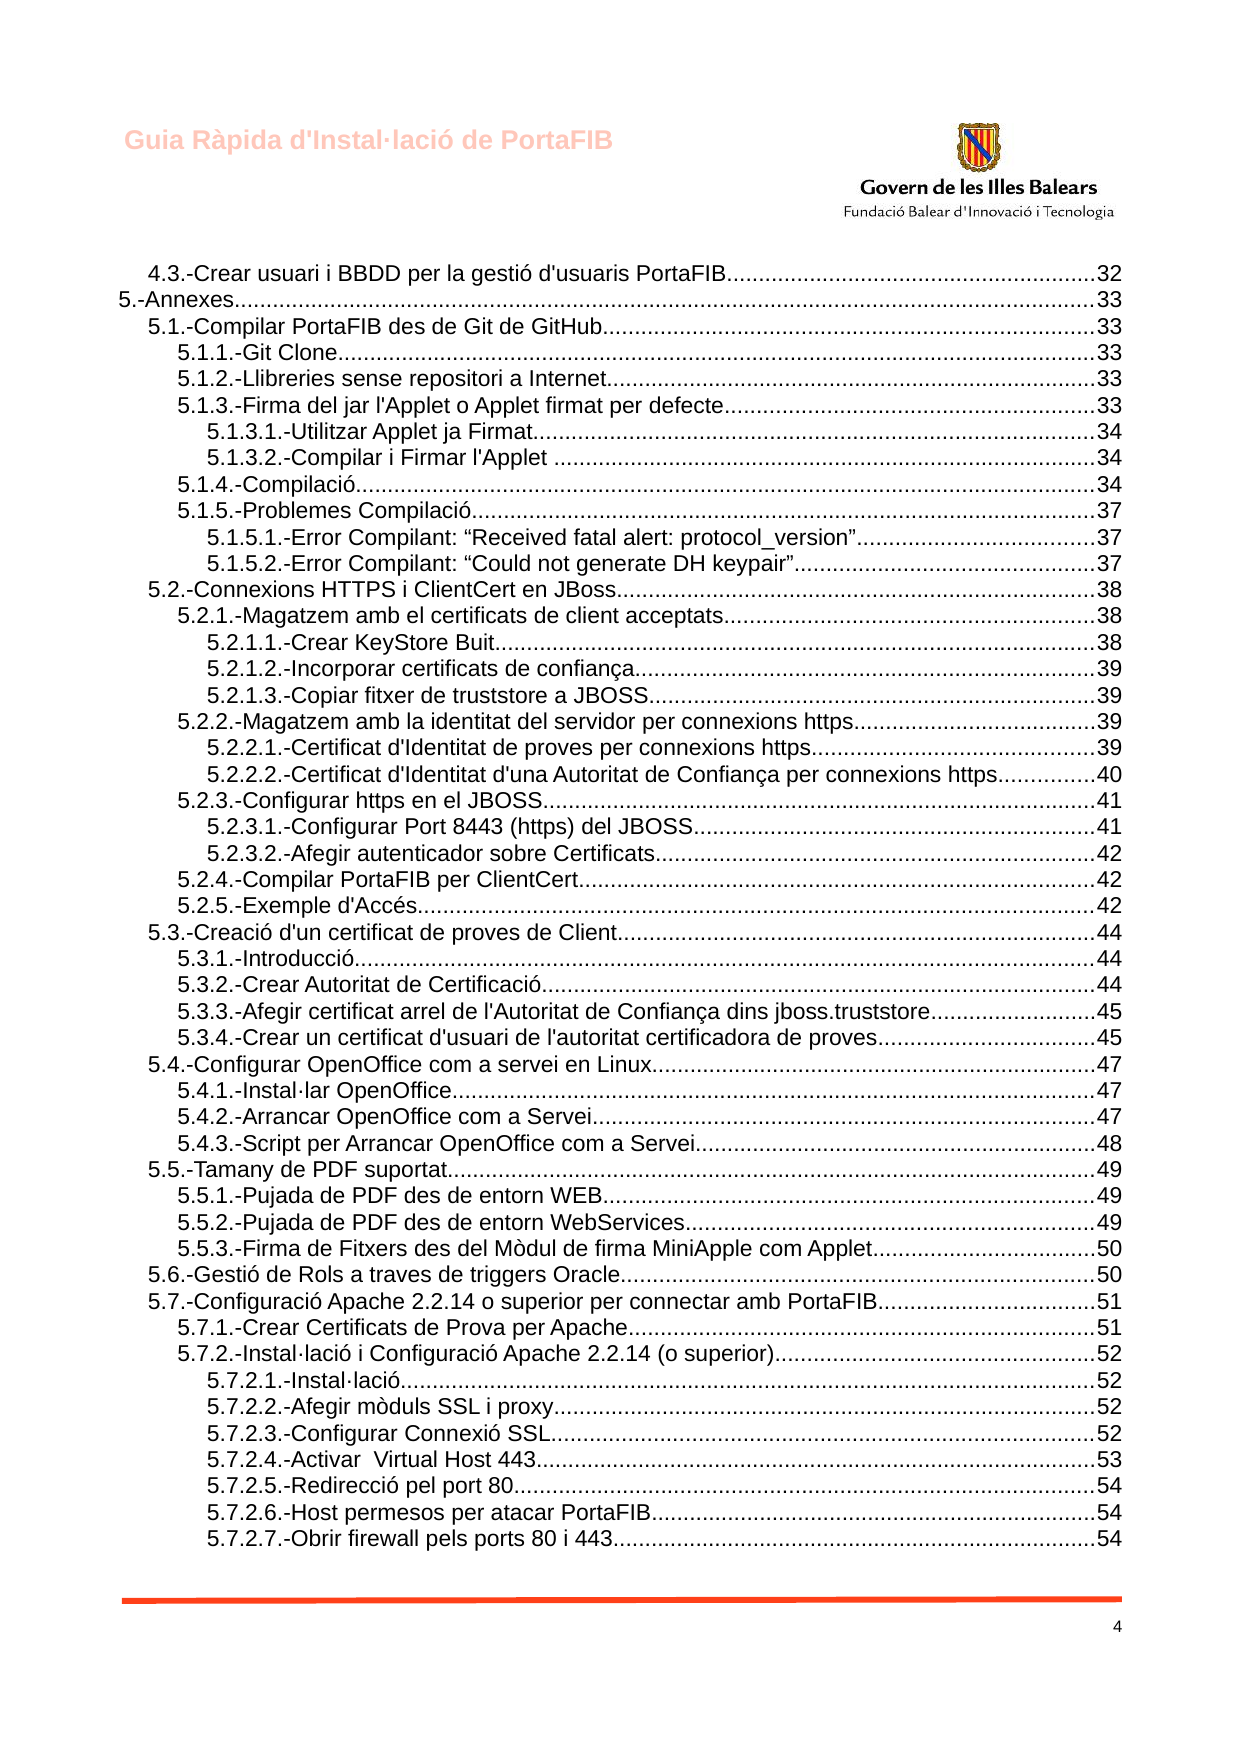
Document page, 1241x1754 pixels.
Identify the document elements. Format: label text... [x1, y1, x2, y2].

text 5.1.-Compilar PortaFIB des de Git de GitHub 33 [148, 313, 1122, 339]
picture [840, 123, 1117, 220]
text 5.2.5.-Exemple d'Accés 42 [177, 892, 1122, 919]
text 5.5.3.-Firma de Fitxers des del Mòdul de firma MiniApple com Applet 50 [177, 1235, 1122, 1261]
text 5.2.2.2.-Certificat d'Identitat d'una Autoritat de Confiança per connexions https 40 [207, 761, 1122, 787]
text 5.1.4.-Compilació 34 [177, 471, 1122, 497]
text 5.2.1.1.-Crear KeyStore Buit 38 [207, 629, 1122, 655]
text 5.3.1.-Introducció 44 [177, 945, 1122, 971]
text 5.2.4.-Compilar PortaFIB per ClientCert 42 [177, 866, 1122, 892]
text 5.7.2.5.-Redirecció pel port 80 54 [207, 1472, 1122, 1498]
text 5.3.2.-Crear Autoritat de Certificació 44 [177, 971, 1122, 998]
text 5.4.3.-Script per Arrancar OpenOffice com a Servei 48 [177, 1129, 1122, 1156]
text 5.2.2.-Magatzem amb la identitat del servidor per connexions https 39 [177, 708, 1122, 734]
text 5.7.2.-Instal·lació i Configuració Apache 2.2.14 (o superior) 52 [177, 1340, 1122, 1367]
text 5.7.2.4.-Activar Virtual Host 443 53 [207, 1446, 1122, 1472]
text 5.2.3.1.-Configurar Port 8443 (https) del JBOSS 41 [207, 813, 1122, 840]
text 5.5.1.-Pujada de PDF des de entorn WEB 49 [177, 1182, 1122, 1209]
text 5.1.1.-Git Clone 33 [177, 339, 1122, 365]
text 5.3.4.-Crear un certificat d'usuari de l'autoritat certificadora de proves 45 [177, 1024, 1122, 1051]
text 5.2.1.2.-Incorporar certificats de confiança 39 [207, 655, 1122, 682]
text 5.2.3.2.-Afegir autenticador sobre Certificats 42 [207, 840, 1122, 866]
text 5.7.2.6.-Host permesos per atacar PortaFIB 54 [207, 1498, 1122, 1525]
text 5.2.2.1.-Certificat d'Identitat de proves per connexions https 39 [207, 734, 1122, 761]
text 5.7.2.7.-Obrir firewall pels ports 80 i 443 54 [207, 1525, 1122, 1551]
text 5.5.2.-Pujada de PDF des de entorn WebServices 49 [177, 1209, 1122, 1235]
text 5.1.3.2.-Compilar i Firmar l'Applet 34 [207, 444, 1122, 471]
text 5.1.5.-Problemes Compilació 37 [177, 497, 1122, 523]
text 5.1.3.1.-Utilitzar Applet ja Firmat 34 [207, 418, 1122, 444]
text 5.3.3.-Afegir certificat arrel de l'Autoritat de Confiança dins jboss.truststore 45 [177, 998, 1122, 1024]
text 5.3.-Creació d'un certificat de proves de Client 44 [148, 919, 1122, 945]
text 5.5.-Tamany de PDF suportat 49 [148, 1156, 1122, 1182]
text 5.2.1.-Magatzem amb el certificats de client acceptats 38 [177, 602, 1122, 629]
text 5.1.2.-Llibreries sense repositori a Internet 33 [177, 365, 1122, 392]
text 5.7.1.-Crear Certificats de Prova per Apache 51 [177, 1314, 1122, 1340]
text 5.1.3.-Firma del jar l'Applet o Applet firmat per defecte 33 [177, 392, 1122, 418]
text 5.4.2.-Arrancar OpenOffice com a Servei 47 [177, 1103, 1122, 1129]
text 5.2.1.3.-Copiar fitxer de truststore a JBOSS 39 [207, 682, 1122, 708]
text 5.1.5.2.-Error Compilant: “Could not generate DH keypair” 37 [207, 550, 1122, 576]
text 5.4.1.-Instal·lar OpenOffice 47 [177, 1077, 1122, 1103]
text 5.7.2.2.-Afegir mòduls SSL i proxy 52 [207, 1393, 1122, 1419]
text 5.-Annexes 33 [118, 286, 1122, 313]
text 5.7.2.3.-Configurar Connexió SSL 52 [207, 1419, 1122, 1446]
text 5.4.-Configurar OpenOffice com a servei en Linux 47 [148, 1051, 1122, 1077]
text 5.7.2.1.-Instal·lació 52 [207, 1367, 1122, 1393]
text 5.2.3.-Configurar https en el JBOSS 41 [177, 787, 1122, 813]
text 5.1.5.1.-Error Compilant: “Received fatal alert: protocol_version” 37 [207, 523, 1122, 550]
text 5.2.-Connexions HTTPS i ClientCert en JBoss 38 [148, 576, 1122, 602]
text 5.7.-Configuració Apache 2.2.14 o superior per connectar amb PortaFIB 51 [148, 1288, 1122, 1314]
text 4.3.-Crear usuari i BBDD per la gestió d'usuaris PortaFIB. 32 [148, 260, 1122, 286]
text 5.6.-Gestió de Rols a traves de triggers Oracle 50 [148, 1261, 1122, 1288]
